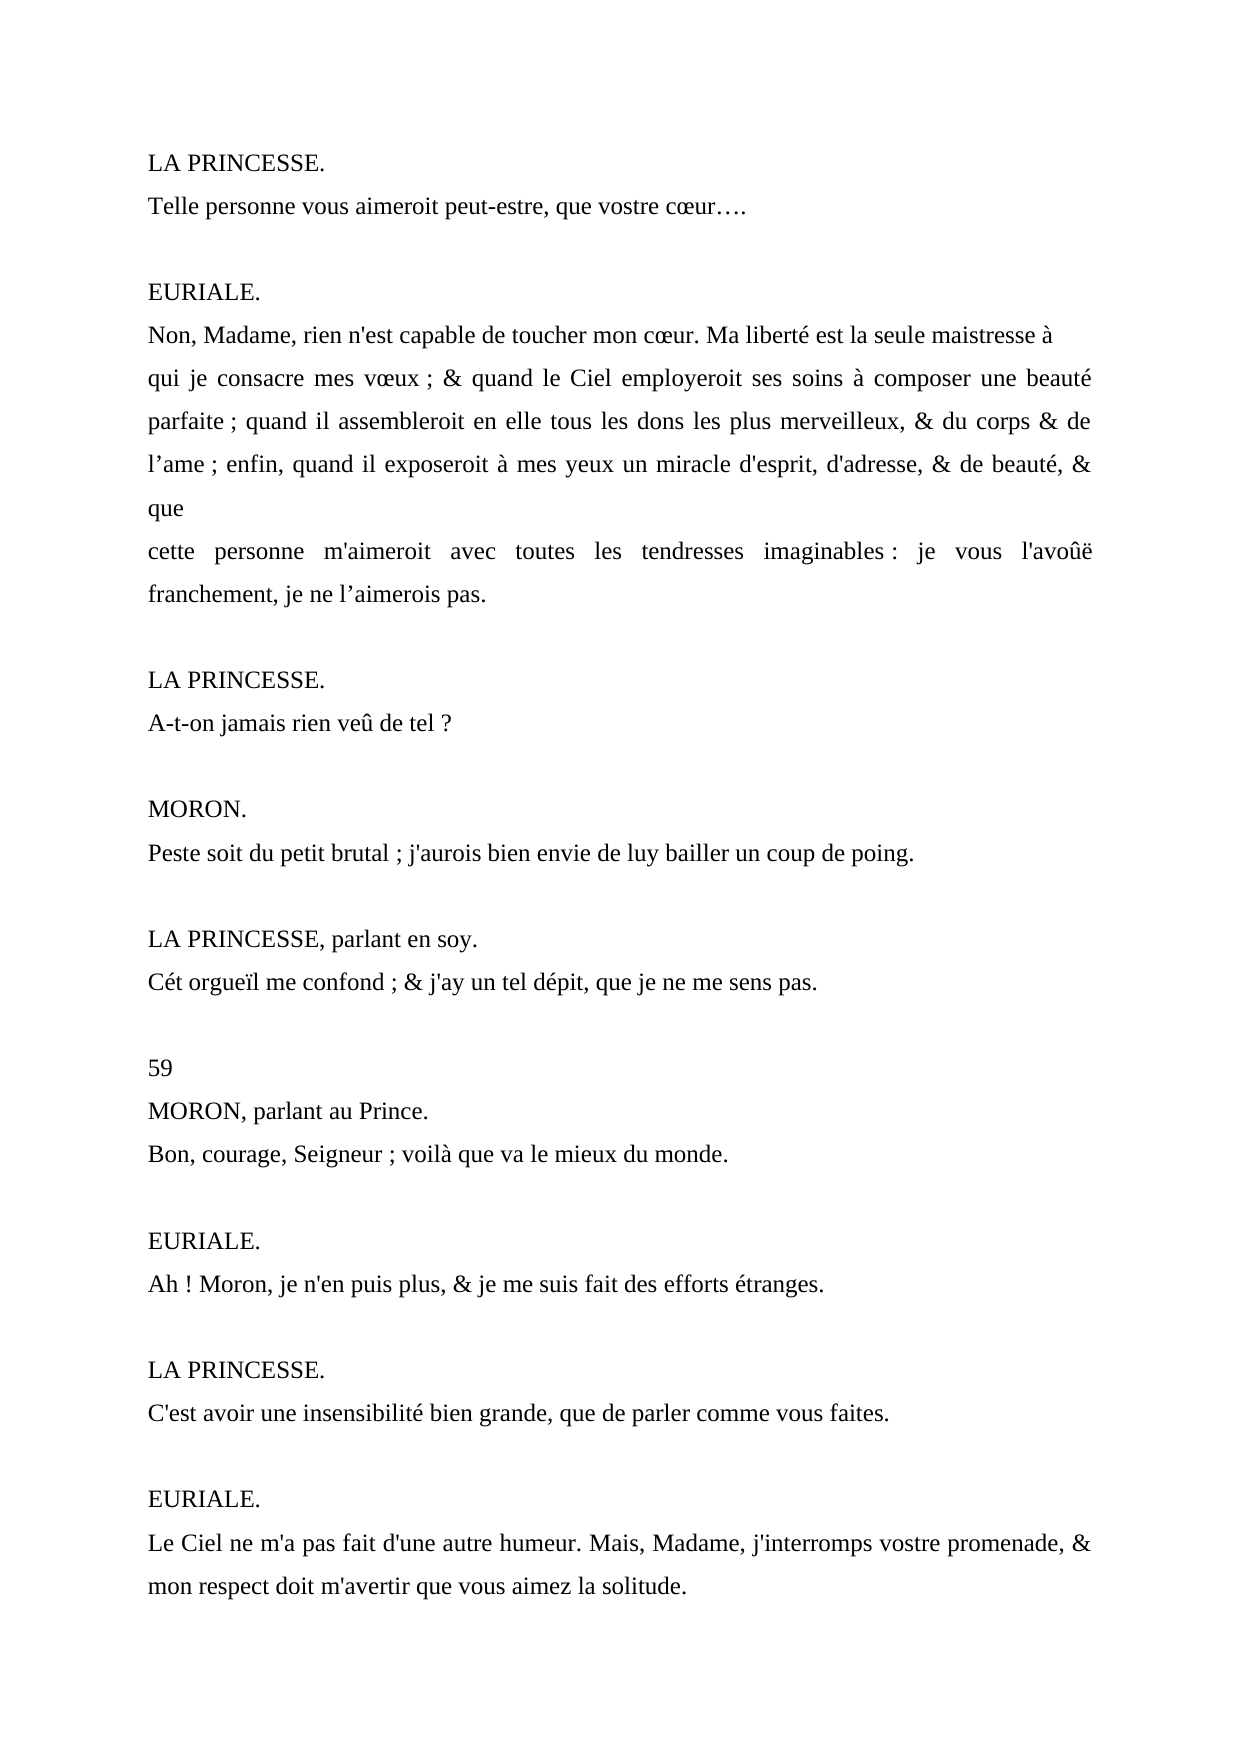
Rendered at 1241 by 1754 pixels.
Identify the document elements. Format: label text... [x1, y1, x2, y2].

text Telle personne vous aimeroit peut-estre, que vostre cœur…. [148, 191, 1093, 219]
text C'est avoir une insensibilité bien grande, que de parler comme vous faites. [148, 1398, 1093, 1427]
text A-t-on jamais rien veû de tel ? [148, 708, 1093, 737]
text EURIALE. [148, 1484, 1093, 1513]
text Le Ciel ne m'a pas fait d'une autre humeur. Mais, Madame, j'interromps vostre promenade, & mon respect doit m'avertir que vous aimez la solitude. [148, 1528, 1093, 1599]
text Cét orgueïl me confond ; & j'ay un tel dépit, que je ne me sens pas. [148, 967, 1093, 996]
text 59 [148, 1053, 1093, 1082]
text MORON, parlant au Prince. [148, 1096, 1093, 1125]
text Peste soit du petit brutal ; j'aurois bien envie de luy bailler un coup de poing. [148, 838, 1093, 866]
text LA PRINCESSE. [148, 148, 1093, 176]
text Non, Madame, rien n'est capable de toucher mon cœur. Ma liberté est la seule maistresse à [148, 320, 1093, 349]
text Ah ! Moron, je n'en puis plus, & je me suis fait des efforts étranges. [148, 1269, 1093, 1298]
text LA PRINCESSE. [148, 665, 1093, 694]
text qui je consacre mes vœux ; & quand le Ciel employeroit ses soins à composer une beauté parfaite ; quand il assembleroit en elle tous les dons les plus merveilleux, & du corps & de l’ame ; enfin, quand il exposeroit à mes yeux un miracle d'esprit, d'adresse, & de beauté, & que [148, 363, 1093, 521]
text cette personne m'aimeroit avec toutes les tendresses imaginables : je vous l'avoûë franchement, je ne l’aimerois pas. [148, 536, 1093, 608]
text EURIALE. [148, 277, 1093, 306]
text LA PRINCESSE, parlant en soy. [148, 924, 1093, 953]
text Bon, courage, Seigneur ; voilà que va le mieux du monde. [148, 1139, 1093, 1168]
text LA PRINCESSE. [148, 1355, 1093, 1384]
text EURIALE. [148, 1226, 1093, 1254]
text MORON. [148, 794, 1093, 823]
